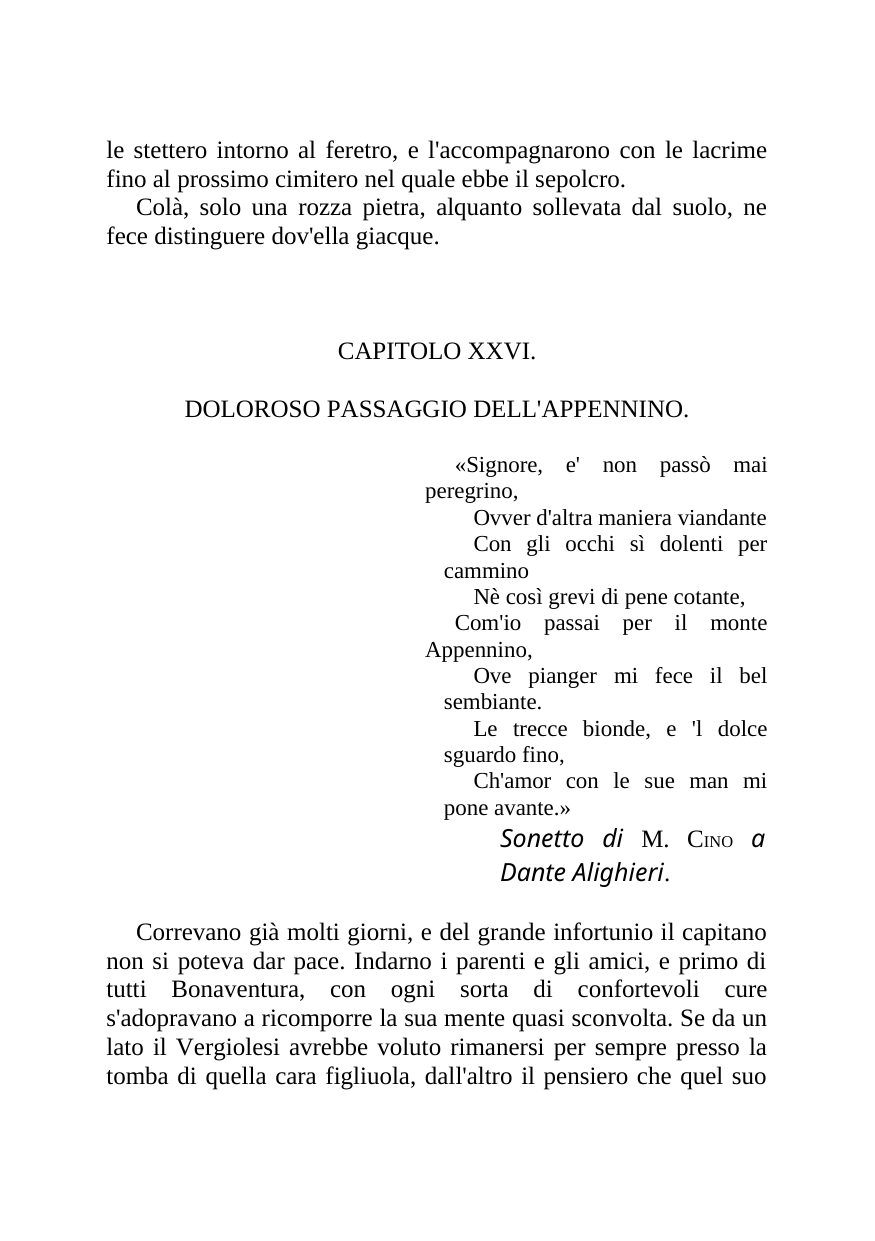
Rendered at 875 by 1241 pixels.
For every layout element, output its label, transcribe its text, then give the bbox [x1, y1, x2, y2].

text Colà, solo una rozza pietra, alquanto sollevata dal suolo, ne fece distinguere dov'ella giacque. [106, 192, 768, 250]
text Nè così grevi di pene cotante, [444, 583, 768, 609]
text Le trecce bionde, e 'l dolce sguardo fino, [444, 715, 768, 767]
text «Signore, e' non passò mai peregrino, [425, 451, 768, 504]
text Ove pianger mi fece il bel sembiante. [444, 662, 768, 715]
text Correvano già molti giorni, e del grande infortunio il capitano non si poteva dar pace. Indarno i parenti e gli amici, e primo di tutti Bonaventura, con ogni sorta di confortevoli cure s'adopravano a ricomporre la sua mente quasi sconvolta. Se da un lato il Vergiolesi avrebbe voluto rimanersi per sempre presso la tomba di quella cara figliuola, dall'altro il pensiero che quel suo [106, 917, 768, 1089]
text le stettero intorno al feretro, e l'accompagnarono con le lacrime fino al prossimo cimitero nel quale ebbe il sepolcro. [106, 135, 768, 192]
text DOLOROSO PASSAGGIO DELL'APPENNINO. [106, 394, 768, 422]
text Ovver d'altra maniera viandante [444, 504, 768, 530]
text Con gli occhi sì dolenti per cammino [444, 530, 768, 583]
text Com'io passai per il monte Appennino, [425, 609, 768, 662]
text CAPITOLO XXVI. [106, 336, 768, 365]
text Ch'amor con le sue man mi pone avante.» [444, 767, 768, 820]
text Sonetto di M. Cino a Dante Alighieri. [500, 820, 768, 888]
